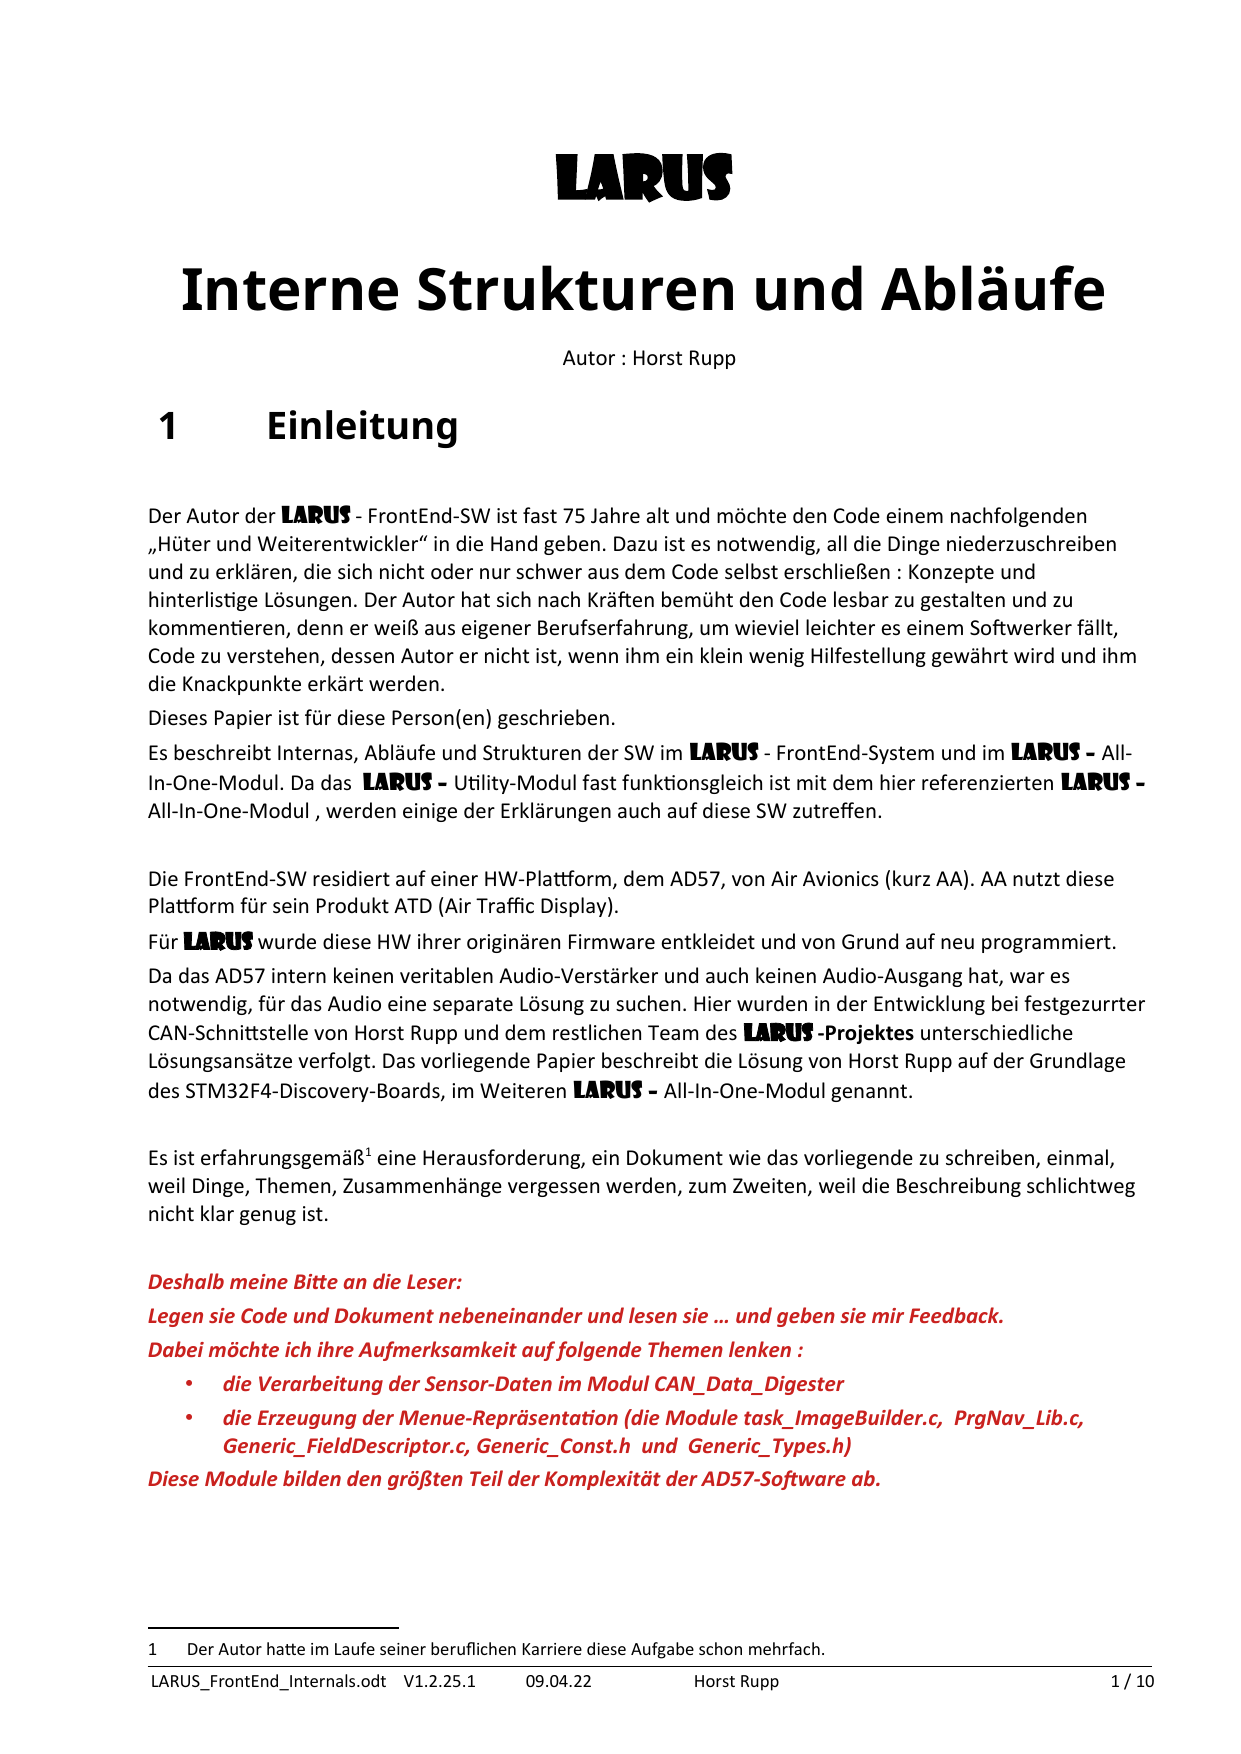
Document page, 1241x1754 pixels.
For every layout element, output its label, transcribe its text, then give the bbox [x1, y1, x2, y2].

title Interne Strukturen und Abläufe [148, 248, 1140, 327]
text Dieses Papier ist für diese Person(en) geschrieben. [148, 703, 1152, 731]
text Der Autor hatte im Laufe seiner beruflichen Karriere diese Aufgabe schon mehrfach. [148, 1637, 1152, 1660]
text Dabei möchte ich ihre Aufmerksamkeit auf folgende Themen lenken : [148, 1335, 1152, 1363]
subtitle Einleitung [148, 399, 1128, 450]
text Deshalb meine Bitte an die Leser: [148, 1267, 1152, 1295]
text Autor : Horst Rupp [148, 343, 1152, 371]
text Es beschreibt Internas, Abläufe und Strukturen der SW im LARUS - FrontEnd-System und im LARUS – All-In-One-Modul. Da das LARUS – Utility-Modul fast funktionsgleich ist mit dem hier referenzierten LARUS – All-In-One-Modul , werden einige der Erklärungen auch auf diese SW zutreffen. [148, 737, 1152, 824]
text Da das AD57 intern keinen veritablen Audio-Verstärker und auch keinen Audio-Ausgang hat, war es notwendig, für das Audio eine separate Lösung zu suchen. Hier wurden in der Entwicklung bei festgezurrter CAN-Schnittstelle von Horst Rupp und dem restlichen Team des LARUS -Projektes unterschiedliche Lösungsansätze verfolgt. Das vorliegende Papier beschreibt die Lösung von Horst Rupp auf der Grundlage des STM32F4-Discovery-Boards, im Weiteren LARUS – All-In-One-Modul genannt. [148, 961, 1152, 1104]
text Für LARUS wurde diese HW ihrer originären Firmware entkleidet und von Grund auf neu programmiert. [148, 926, 1152, 955]
text Diese Module bilden den größten Teil der Komplexität der AD57-Software ab. [148, 1464, 1152, 1493]
text Der Autor der LARUS - FrontEnd-SW ist fast 75 Jahre alt und möchte den Code einem nachfolgenden „Hüter und Weiterentwickler“ in die Hand geben. Dazu ist es notwendig, all die Dinge niederzuschreiben und zu erklären, die sich nicht oder nur schwer aus dem Code selbst erschließen : Konzepte und hinterlistige Lösungen. Der Autor hat sich nach Kräften bemüht den Code lesbar zu gestalten und zu kommentieren, denn er weiß aus eigener Berufserfahrung, um wieviel leichter es einem Softwerker fällt, Code zu verstehen, dessen Autor er nicht ist, wenn ihm ein klein wenig Hilfestellung gewährt wird und ihm die Knackpunkte erkärt werden. [148, 500, 1152, 697]
text Es ist erfahrungsgemäß eine Herausforderung, ein Dokument wie das vorliegende zu schreiben, einmal, weil Dinge, Themen, Zusammenhänge vergessen werden, zum Zweiten, weil die Beschreibung schlichtweg nicht klar genug ist. [148, 1143, 1152, 1228]
text Legen sie Code und Dokument nebeneinander und lesen sie … und geben sie mir Feedback. [148, 1301, 1152, 1329]
list die Erzeugung der Menue-Repräsentation (die Module task_ImageBuilder.c, PrgNav_Lib.c, Generic_FieldDescriptor.c, Generic_Const.h und Generic_Types.h) [185, 1403, 1152, 1459]
title LARUS [148, 138, 1140, 210]
list die Verarbeitung der Sensor-Daten im Modul CAN_Data_Digester [185, 1369, 1152, 1397]
text Die FrontEnd-SW residiert auf einer HW-Plattform, dem AD57, von Air Avionics (kurz AA). AA nutzt diese Plattform für sein Produkt ATD (Air Traffic Display). [148, 864, 1152, 920]
